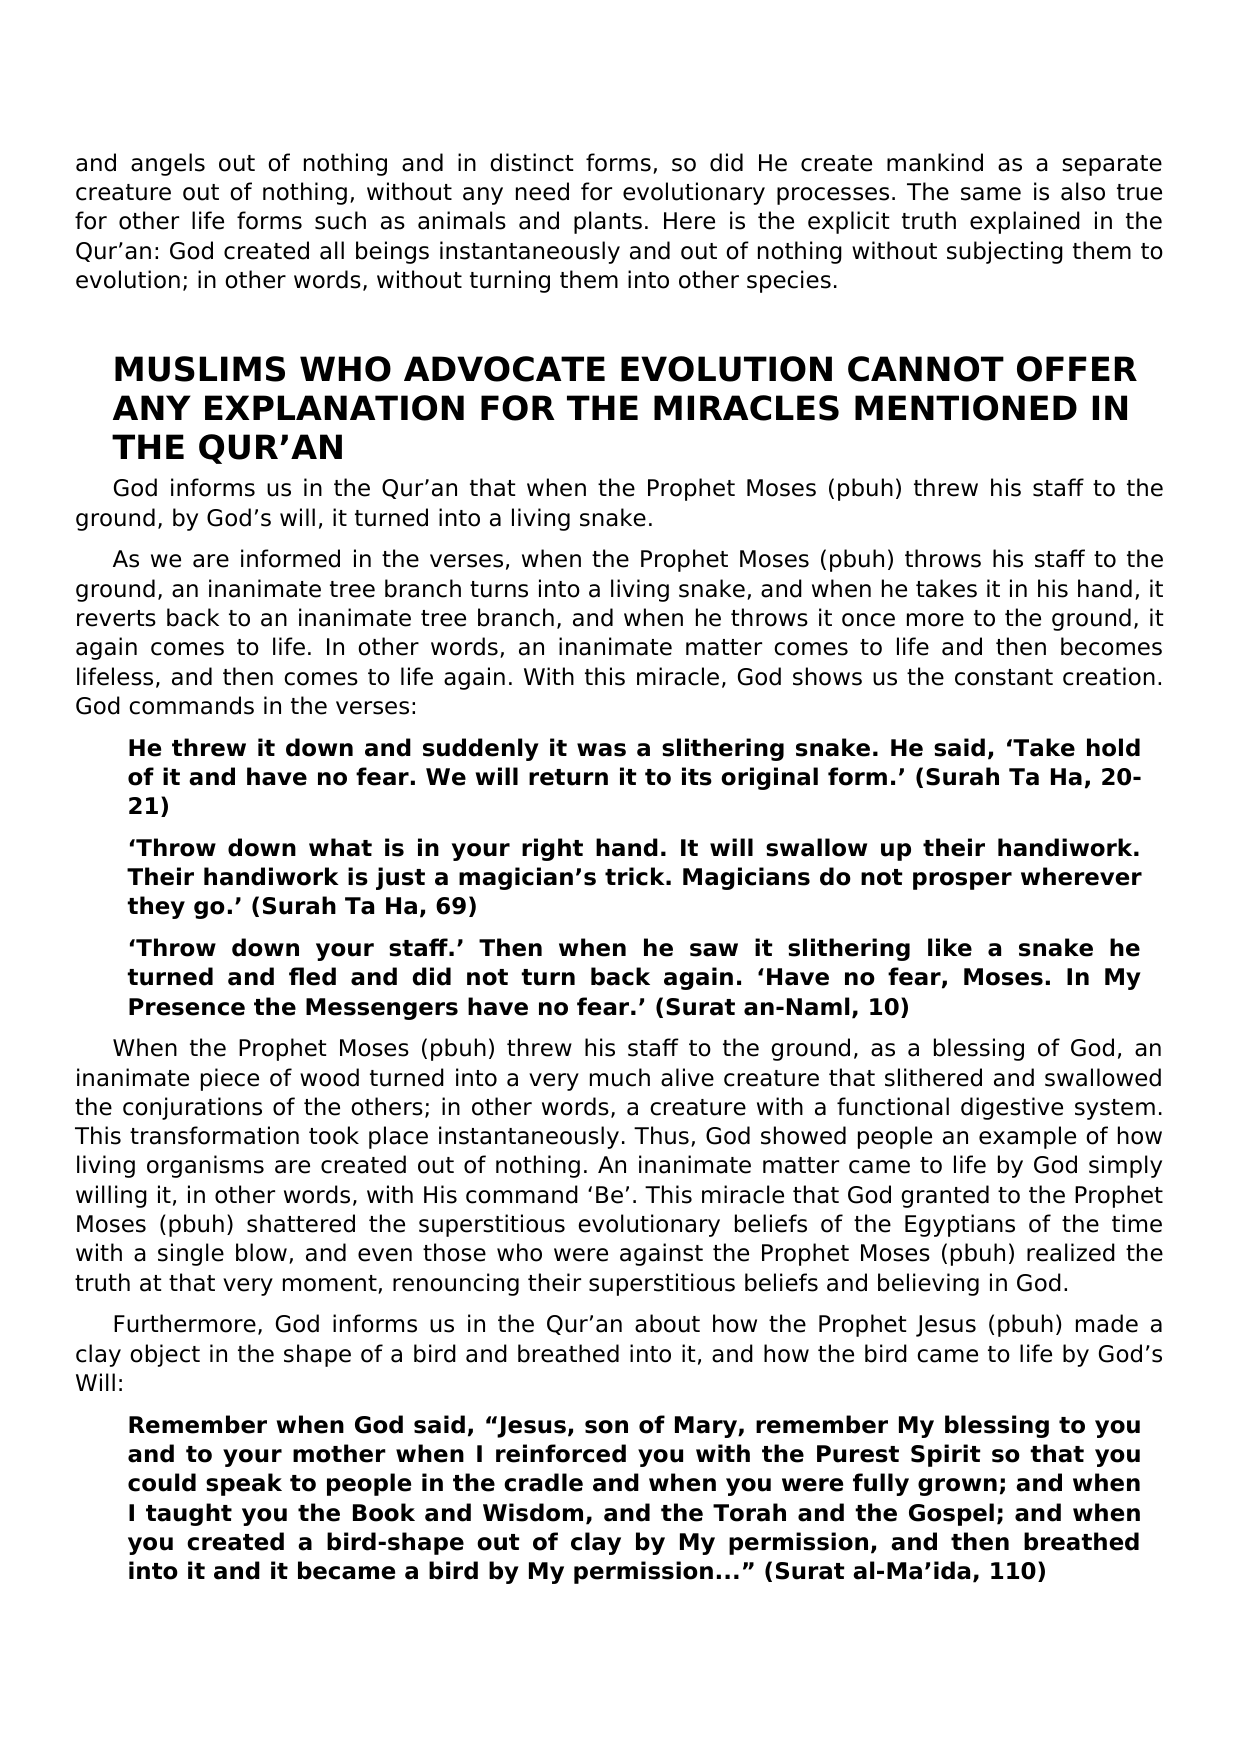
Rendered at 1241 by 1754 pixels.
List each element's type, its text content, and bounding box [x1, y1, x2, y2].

text Remember when God said, “Jesus, son of Mary, remember My blessing to you and to your mother when I reinforced you with the Purest Spirit so that you could speak to people in the cradle and when you were fully grown; and when I taught you the Book and Wisdom, and the Torah and the Gospel; and when you created a bird-shape out of clay by My permission, and then breathed into it and it became a bird by My permission...” (Surat al-Ma’ida, 110) [127, 1412, 1143, 1585]
text Furthermore, God informs us in the Qur’an about how the Prophet Jesus (pbuh) made a clay object in the shape of a bird and breathed into it, and how the bird came to life by God’s Will: [75, 1312, 1165, 1397]
text When the Prophet Moses (pbuh) threw his staff to the ground, as a blessing of God, an inanimate piece of wood turned into a very much alive creature that slithered and swallowed the conjurations of the others; in other words, a creature with a functional digestive system. This transformation took place instantaneously. Thus, God showed people an example of how living organisms are created out of nothing. An inanimate matter came to life by God simply willing it, in other words, with His command ‘Be’. This miracle that God granted to the Prophet Moses (pbuh) shattered the superstitious evolutionary beliefs of the Egyptians of the time with a single blow, and even those who were against the Prophet Moses (pbuh) realized the truth at that very moment, renouncing their superstitious beliefs and believing in God. [75, 1036, 1165, 1296]
text and angels out of nothing and in distinct forms, so did He create mankind as a separate creature out of nothing, without any need for evolutionary processes. The same is also true for other life forms such as animals and plants. Here is the explicit truth explained in the Qur’an: God created all beings instantaneously and out of nothing without subjecting them to evolution; in other words, without turning them into other species. [75, 150, 1165, 294]
text As we are informed in the verses, when the Prophet Moses (pbuh) throws his staff to the ground, an inanimate tree branch turns into a living snake, and when he takes it in his hand, it reverts back to an inanimate tree branch, and when he throws it once more to the ground, it again comes to life. In other words, an inanimate matter comes to life and then becomes lifeless, and then comes to life again. With this miracle, God shows us the constant creation. God commands in the verses: [75, 547, 1165, 719]
text God informs us in the Qur’an that when the Prophet Moses (pbuh) threw his staff to the ground, by God’s will, it turned into a living snake. [75, 476, 1165, 531]
text He threw it down and suddenly it was a slithering snake. He said, ‘Take hold of it and have no fear. We will return it to its original form.’ (Surah Ta Ha, 20-21) [127, 735, 1143, 820]
text ‘Throw down your staff.’ Then when he saw it slithering like a snake he turned and fled and did not turn back again. ‘Have no fear, Moses. In My Presence the Messengers have no fear.’ (Surat an-Naml, 10) [127, 935, 1143, 1021]
subtitle MUSLIMS WHO ADVOCATE EVOLUTION CANNOT OFFER ANY EXPLANATION FOR THE MIRACLES MENTIONED IN THE QUR’AN [112, 351, 1165, 467]
text ‘Throw down what is in your right hand. It will swallow up their handiwork. Their handiwork is just a magician’s trick. Magicians do not prosper wherever they go.’ (Surah Ta Ha, 69) [127, 835, 1143, 920]
